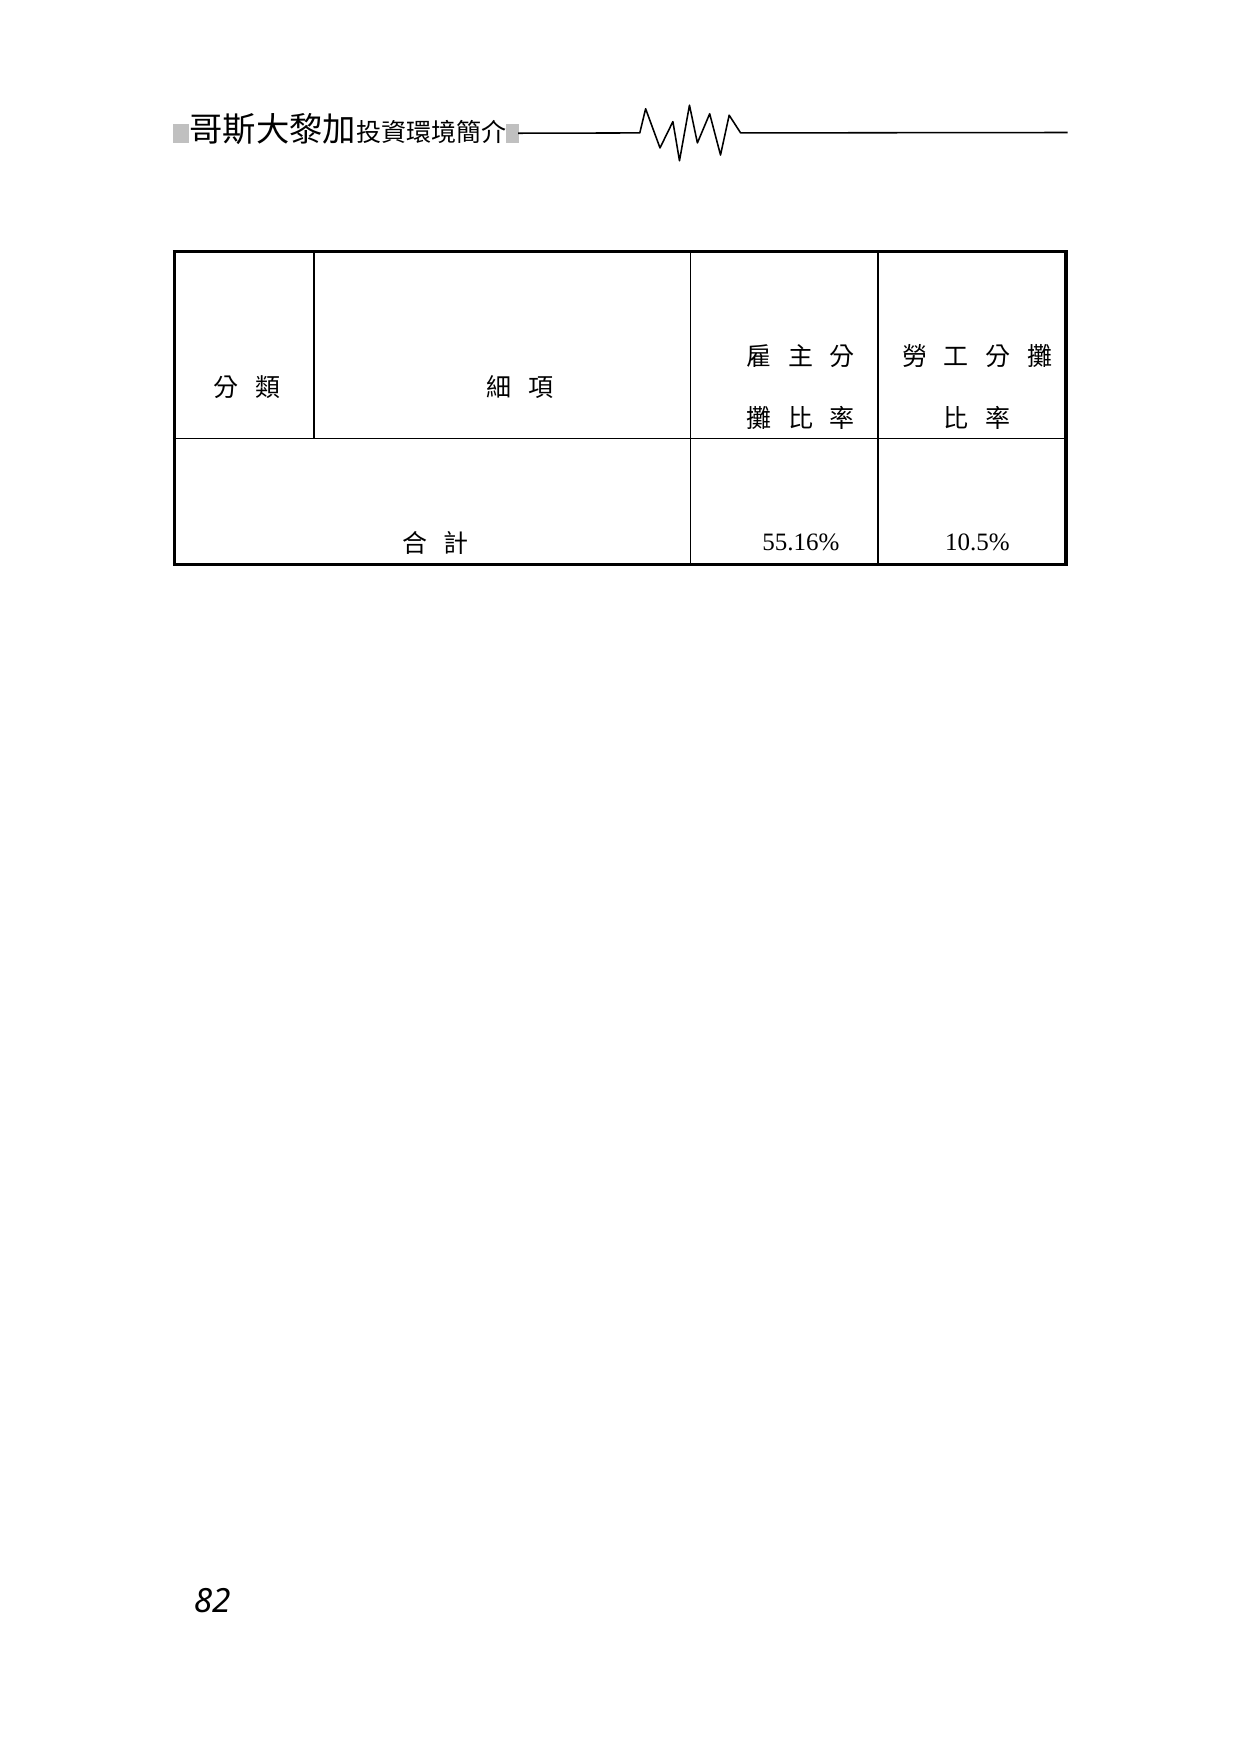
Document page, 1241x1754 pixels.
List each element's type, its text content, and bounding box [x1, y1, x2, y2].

table_header 細項 [315, 253, 690, 438]
table_header 勞工分攤比率 [879, 253, 1064, 438]
table_header 分類 [176, 253, 313, 438]
table_cell 合計 [176, 439, 690, 563]
table_header 雇主分攤比率 [691, 253, 877, 438]
table_cell 10.5% [879, 439, 1064, 563]
table_cell 55.16% [691, 439, 877, 563]
